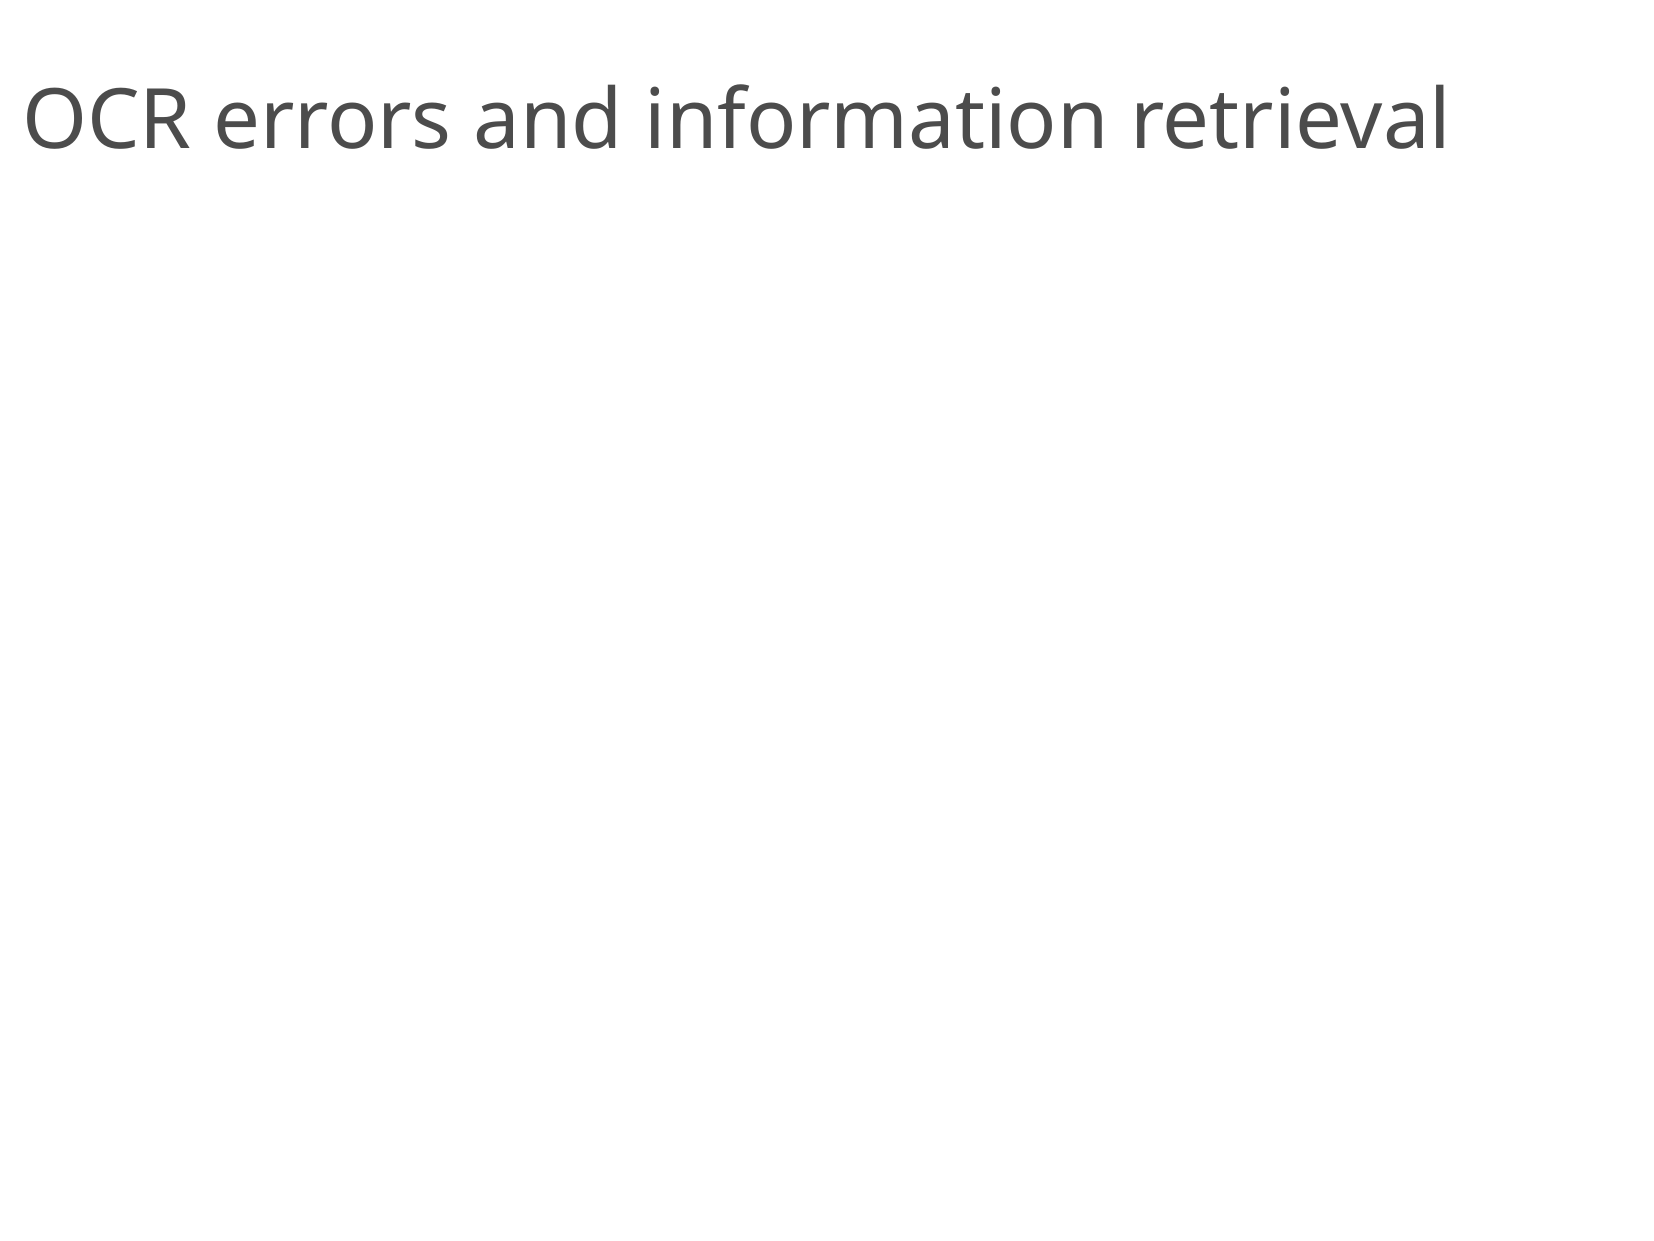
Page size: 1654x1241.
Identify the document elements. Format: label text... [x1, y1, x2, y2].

title OCR errors and information retrieval [22, 0, 1654, 234]
